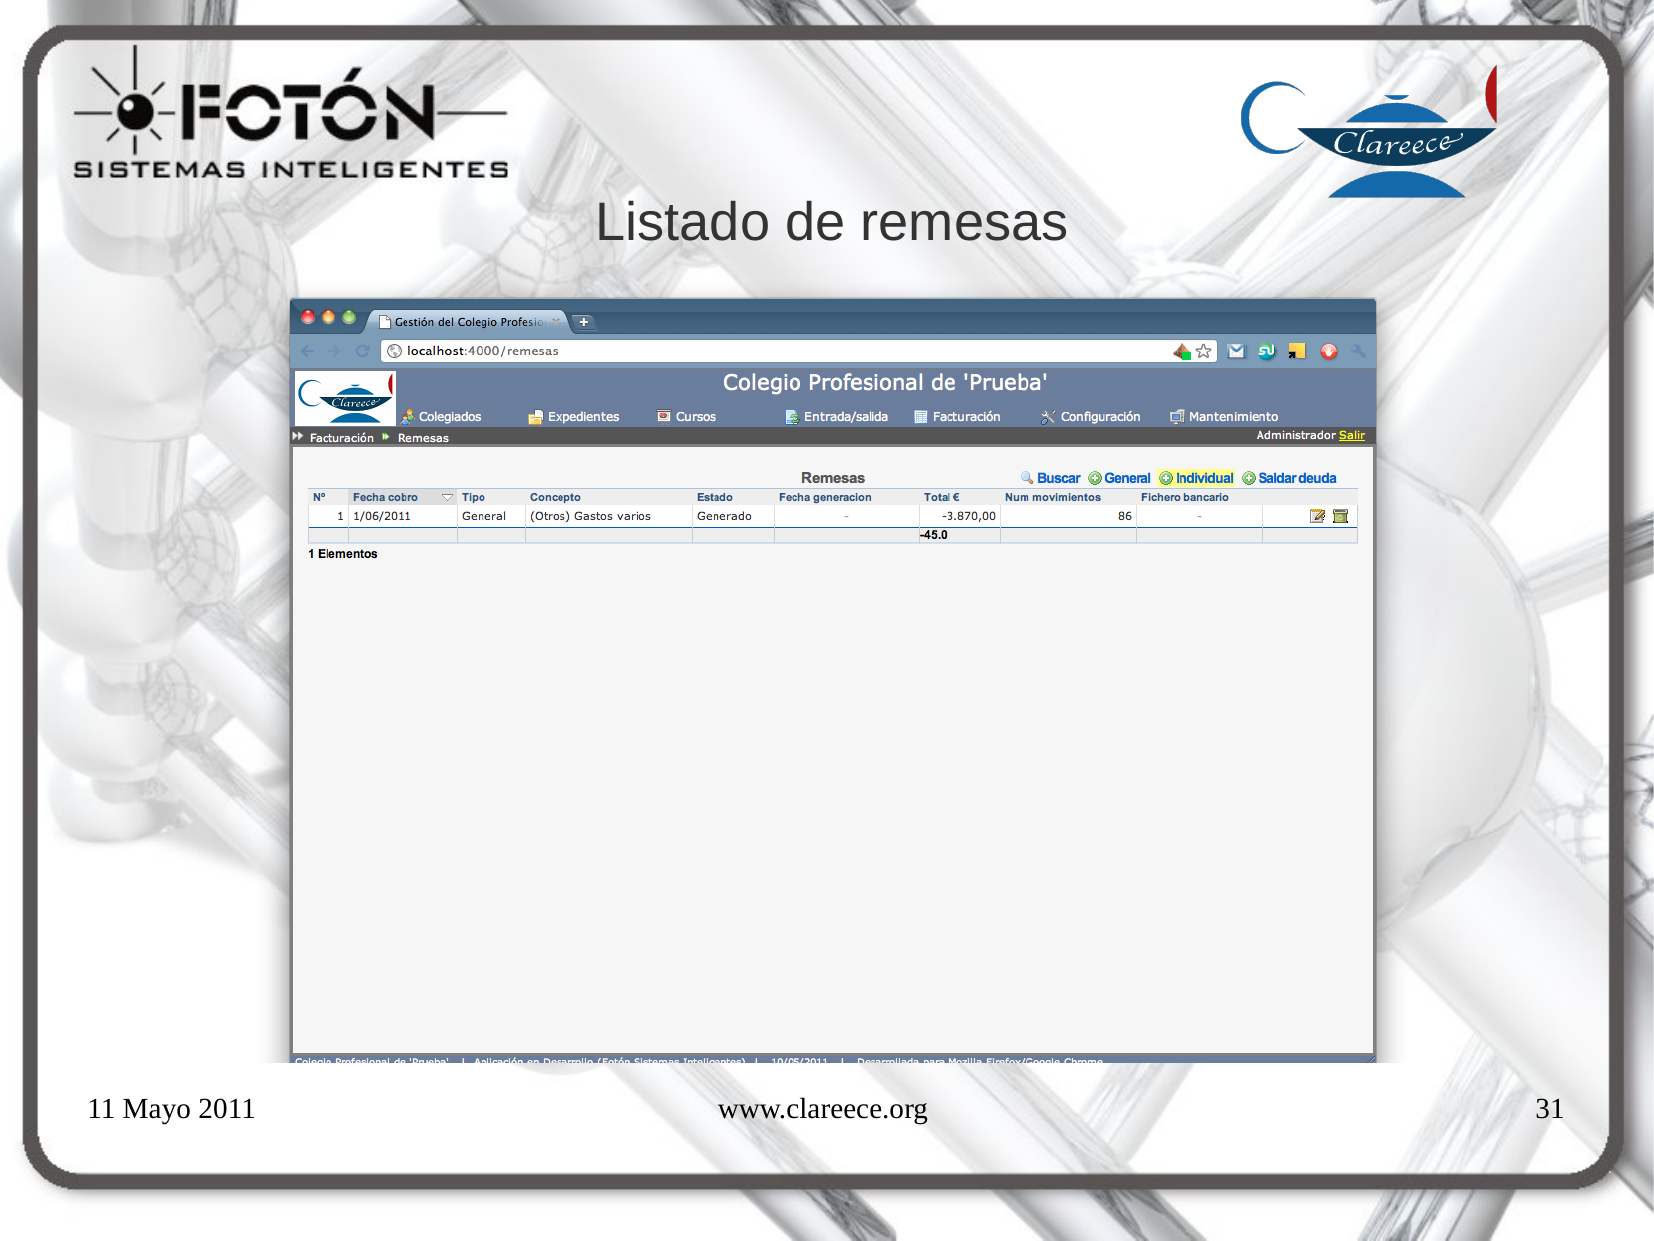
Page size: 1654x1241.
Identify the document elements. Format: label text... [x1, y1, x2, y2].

title Listado de remesas [88, 177, 1577, 266]
picture [0, 0, 1654, 1241]
